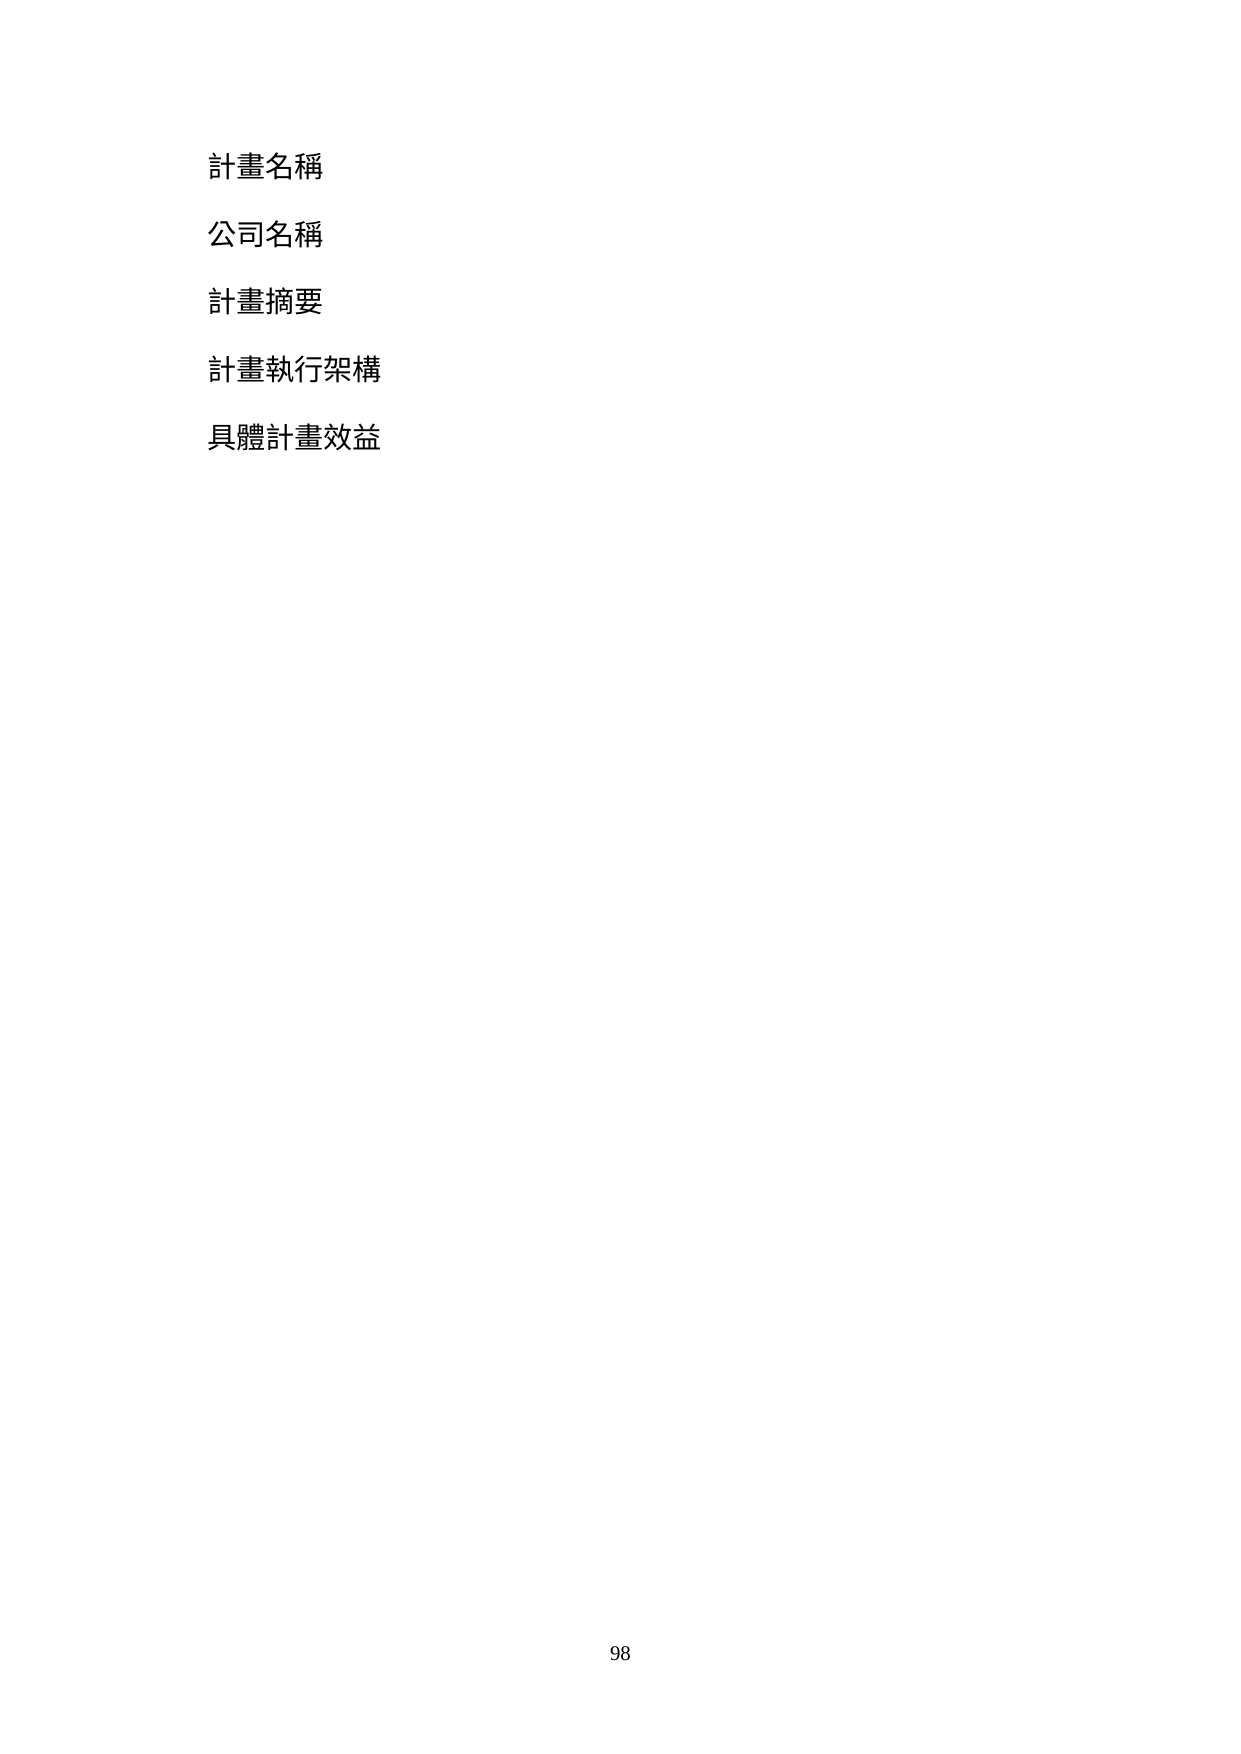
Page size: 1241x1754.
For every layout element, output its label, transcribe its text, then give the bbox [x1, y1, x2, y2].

text  計畫執行架構 [148, 326, 1092, 389]
text  計畫名稱 [148, 123, 1092, 186]
text  具體計畫效益 [148, 394, 1092, 456]
text  公司名稱 [148, 191, 1092, 253]
text  計畫摘要 [148, 258, 1092, 321]
